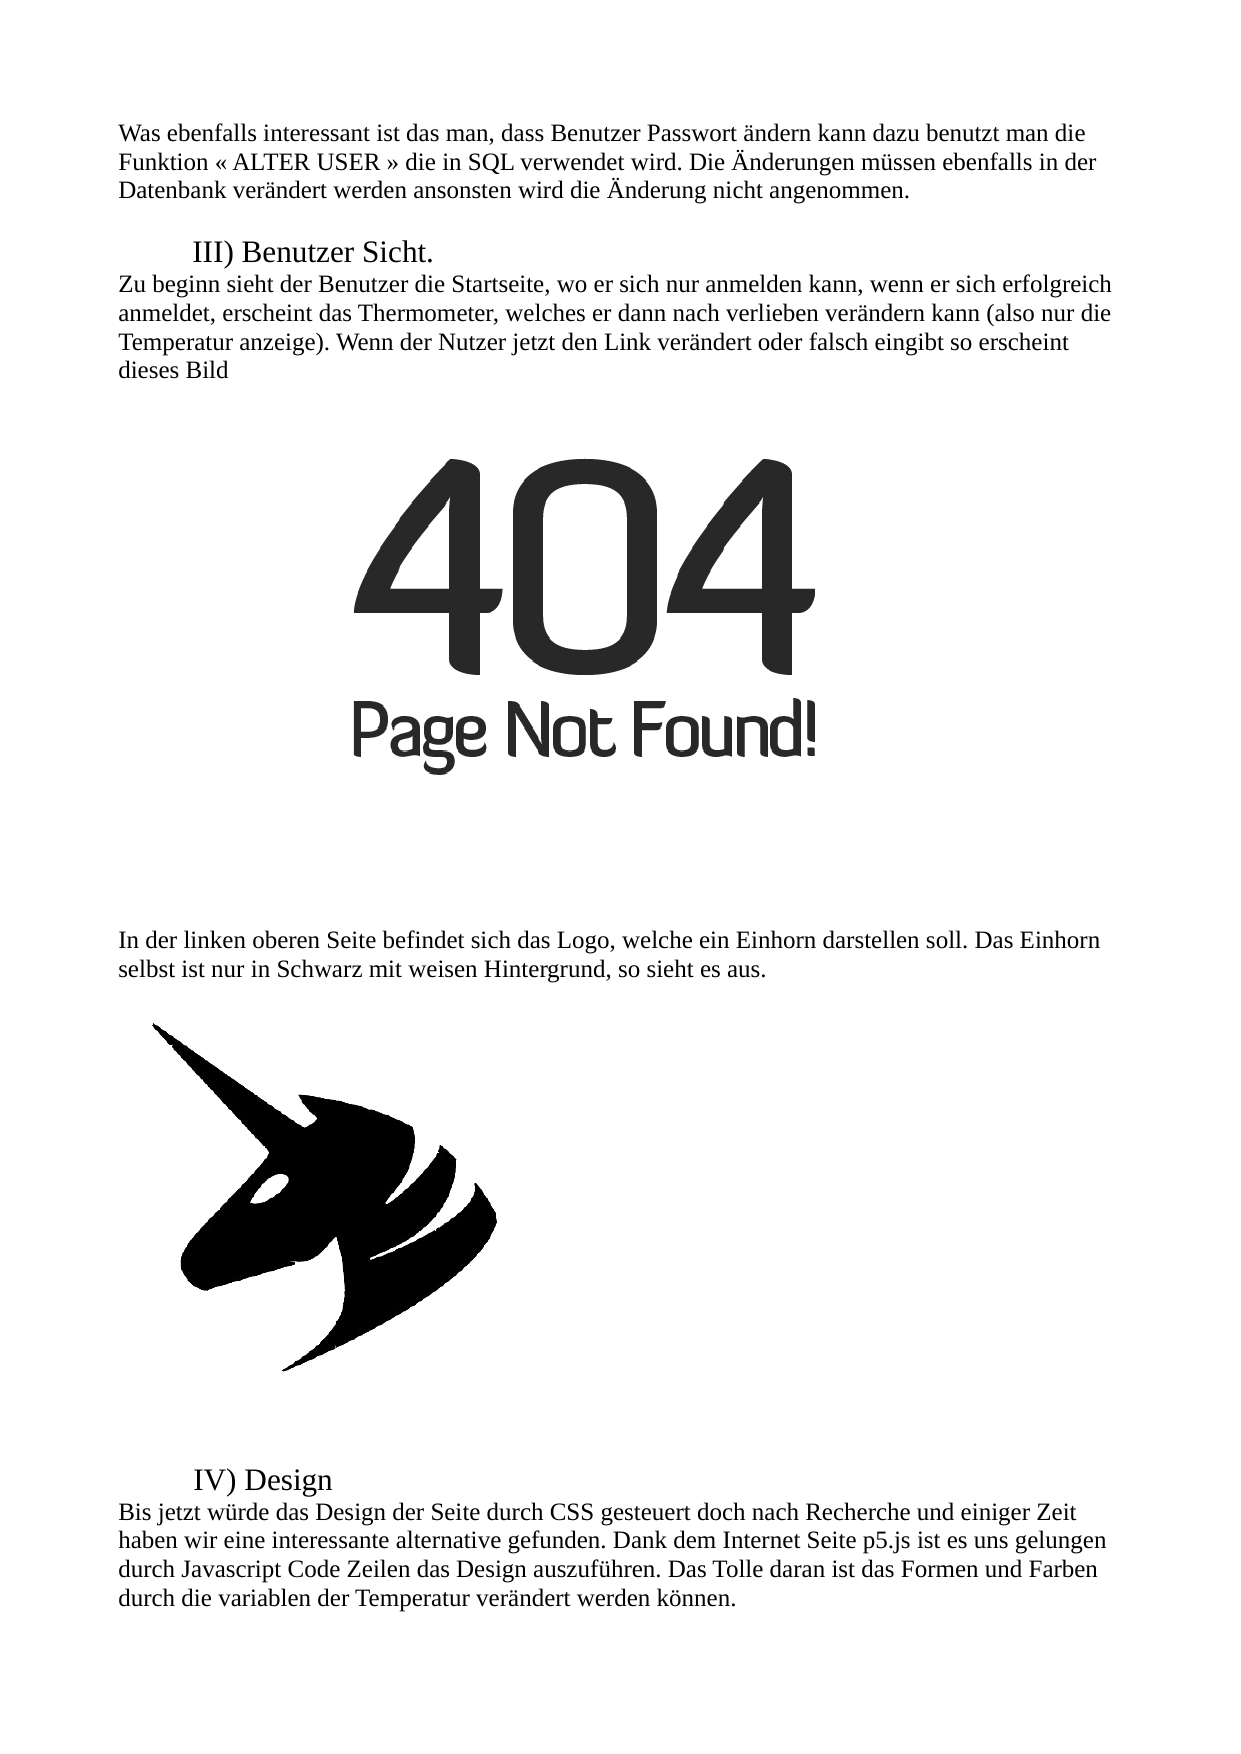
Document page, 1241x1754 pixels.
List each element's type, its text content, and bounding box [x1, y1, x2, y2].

text In der linken oberen Seite befindet sich das Logo, welche ein Einhorn darstellen soll. Das Einhorn selbst ist nur in Schwarz mit weisen Hintergrund, so sieht es aus. [118, 925, 1122, 983]
picture [140, 1017, 524, 1375]
text Bis jetzt würde das Design der Seite durch CSS gesteuert doch nach Recherche und einiger Zeit haben wir eine interessante alternative gefunden. Dank dem Internet Seite p5.js ist es uns gelungen durch Javascript Code Zeilen das Design auszuführen. Das Tolle daran ist das Formen und Farben durch die variablen der Temperatur verändert werden können. [118, 1497, 1122, 1612]
text Was ebenfalls interessant ist das man, dass Benutzer Passwort ändern kann dazu benutzt man die Funktion « ALTER USER » die in SQL verwendet wird. Die Änderungen müssen ebenfalls in der Datenbank verändert werden ansonsten wird die Änderung nicht angenommen. III) Benutzer Sicht. Zu beginn sieht der Benutzer die Startseite, wo er sich nur anmelden kann, wenn er sich erfolgreich anmeldet, erscheint das Thermometer, welches er dann nach verlieben verändern kann (also nur die Temperatur anzeige). Wenn der Nutzer jetzt den Link verändert oder falsch eingibt so erscheint dieses Bild [118, 118, 1122, 384]
list IV) Design [156, 1461, 1122, 1497]
picture [353, 415, 816, 819]
